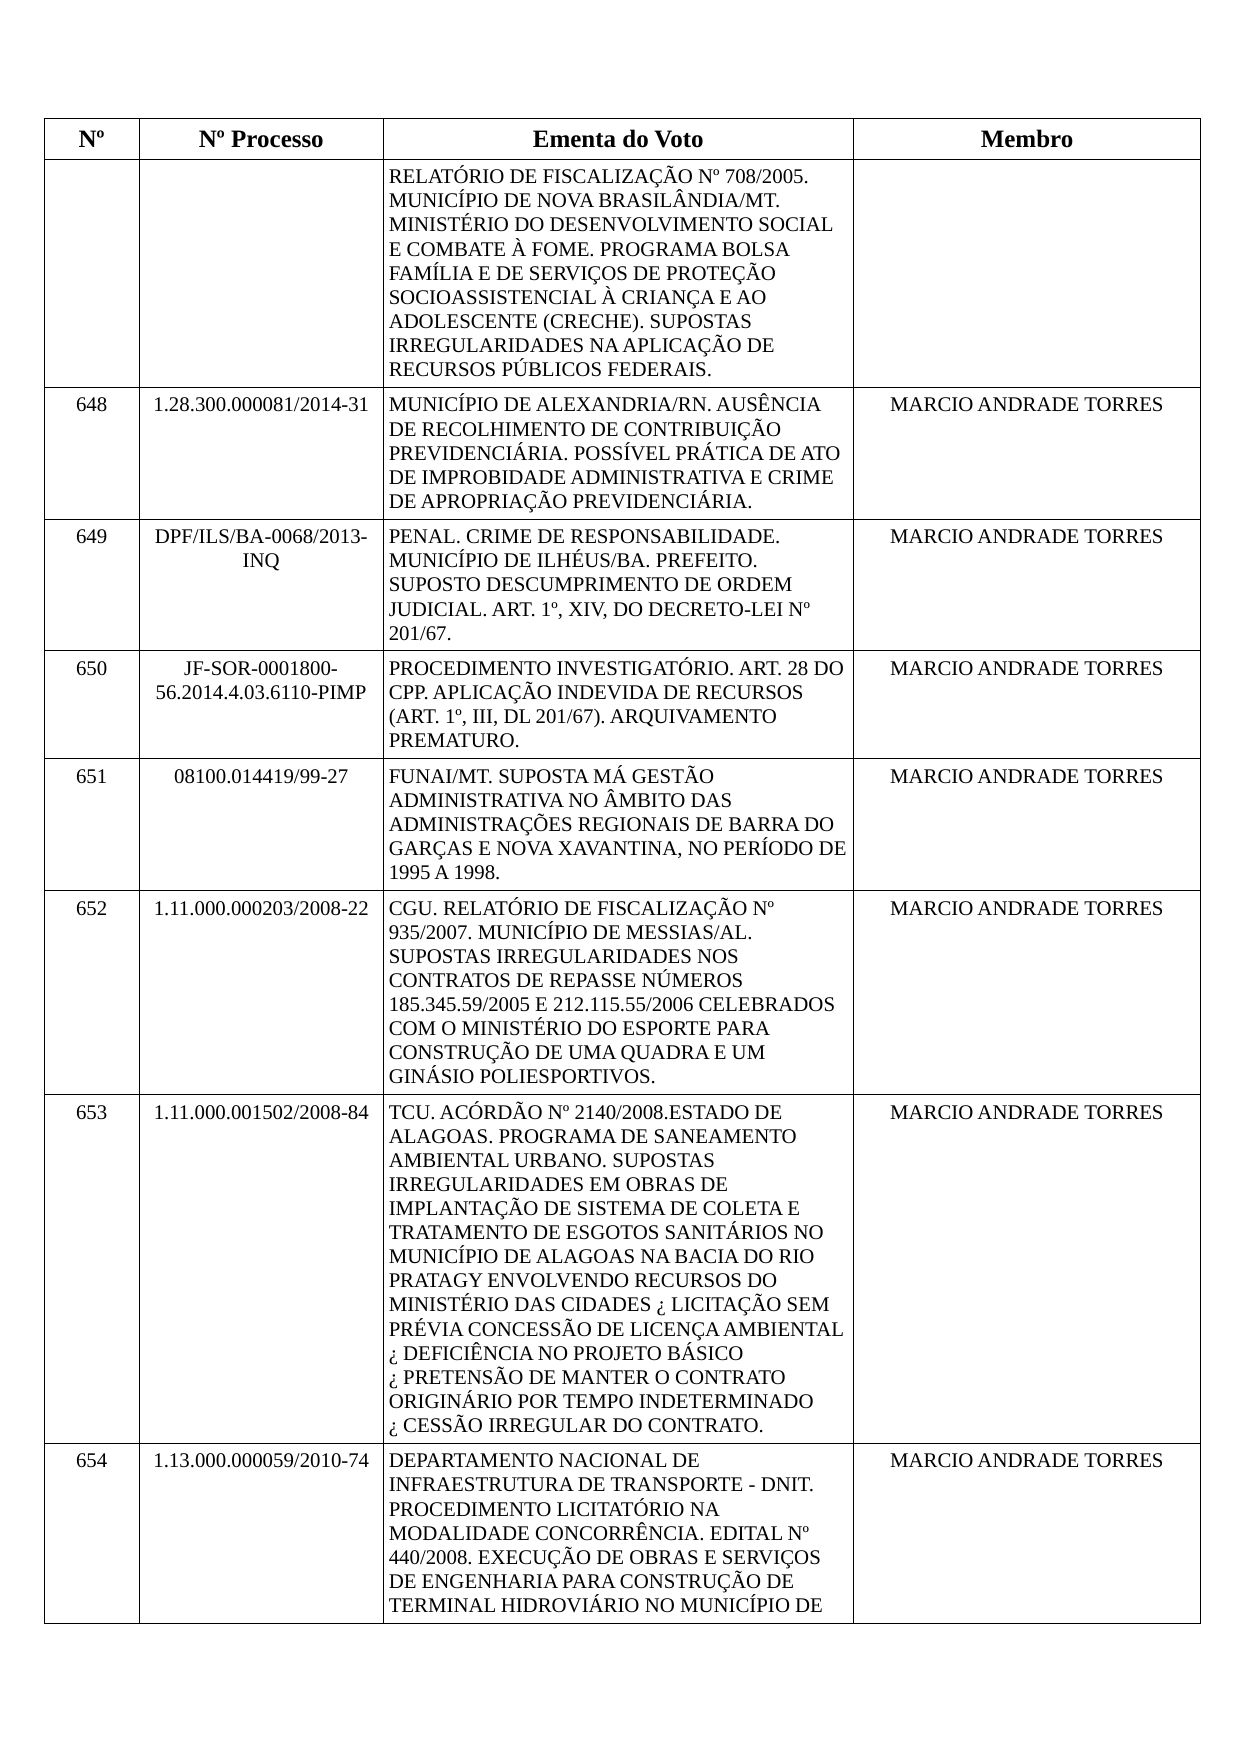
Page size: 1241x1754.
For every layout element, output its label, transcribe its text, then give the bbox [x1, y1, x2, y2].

table_cell 648 [45, 388, 139, 518]
table_cell MARCIO ANDRADE TORRES [854, 891, 1200, 1094]
table_cell [45, 160, 139, 387]
table_cell 653 [45, 1095, 139, 1442]
table_cell 1.11.000.000203/2008-22 [140, 891, 383, 1094]
table_cell RELATÓRIO DE FISCALIZAÇÃO Nº 708/2005. MUNICÍPIO DE NOVA BRASILÂNDIA/MT. MINISTÉRIO DO DESENVOLVIMENTO SOCIAL E COMBATE À FOME. PROGRAMA BOLSA FAMÍLIA E DE SERVIÇOS DE PROTEÇÃO SOCIOASSISTENCIAL À CRIANÇA E AO ADOLESCENTE (CRECHE). SUPOSTAS IRREGULARIDADES NA APLICAÇÃO DE RECURSOS PÚBLICOS FEDERAIS. [384, 160, 853, 387]
table_cell PENAL. CRIME DE RESPONSABILIDADE. MUNICÍPIO DE ILHÉUS/BA. PREFEITO. SUPOSTO DESCUMPRIMENTO DE ORDEM JUDICIAL. ART. 1º, XIV, DO DECRETO-LEI Nº 201/67. [384, 520, 853, 650]
table_cell MARCIO ANDRADE TORRES [854, 520, 1200, 650]
table_cell MARCIO ANDRADE TORRES [854, 388, 1200, 518]
table_cell 649 [45, 520, 139, 650]
table_cell 654 [45, 1444, 139, 1622]
table_header Nº Processo [140, 119, 383, 158]
table_cell DPF/ILS/BA-0068/2013-INQ [140, 520, 383, 650]
table_cell MARCIO ANDRADE TORRES [854, 1095, 1200, 1442]
table_header Membro [854, 119, 1200, 158]
table_cell MUNICÍPIO DE ALEXANDRIA/RN. AUSÊNCIA DE RECOLHIMENTO DE CONTRIBUIÇÃO PREVIDENCIÁRIA. POSSÍVEL PRÁTICA DE ATO DE IMPROBIDADE ADMINISTRATIVA E CRIME DE APROPRIAÇÃO PREVIDENCIÁRIA. [384, 388, 853, 518]
table_cell TCU. ACÓRDÃO Nº 2140/2008.ESTADO DE ALAGOAS. PROGRAMA DE SANEAMENTO AMBIENTAL URBANO. SUPOSTAS IRREGULARIDADES EM OBRAS DE IMPLANTAÇÃO DE SISTEMA DE COLETA E TRATAMENTO DE ESGOTOS SANITÁRIOS NO MUNICÍPIO DE ALAGOAS NA BACIA DO RIO PRATAGY ENVOLVENDO RECURSOS DO MINISTÉRIO DAS CIDADES ¿ LICITAÇÃO SEM PRÉVIA CONCESSÃO DE LICENÇA AMBIENTAL ¿ DEFICIÊNCIA NO PROJETO BÁSICO ¿ PRETENSÃO DE MANTER O CONTRATO ORIGINÁRIO POR TEMPO INDETERMINADO ¿ CESSÃO IRREGULAR DO CONTRATO. [384, 1095, 853, 1442]
table_cell MARCIO ANDRADE TORRES [854, 759, 1200, 890]
table_cell 650 [45, 651, 139, 758]
table_header Nº [45, 119, 139, 158]
table_cell 652 [45, 891, 139, 1094]
table_cell MARCIO ANDRADE TORRES [854, 1444, 1200, 1622]
table_cell 1.28.300.000081/2014-31 [140, 388, 383, 518]
table_cell FUNAI/MT. SUPOSTA MÁ GESTÃO ADMINISTRATIVA NO ÂMBITO DAS ADMINISTRAÇÕES REGIONAIS DE BARRA DO GARÇAS E NOVA XAVANTINA, NO PERÍODO DE 1995 A 1998. [384, 759, 853, 890]
table_cell PROCEDIMENTO INVESTIGATÓRIO. ART. 28 DO CPP. APLICAÇÃO INDEVIDA DE RECURSOS (ART. 1º, III, DL 201/67). ARQUIVAMENTO PREMATURO. [384, 651, 853, 758]
table_cell CGU. RELATÓRIO DE FISCALIZAÇÃO Nº 935/2007. MUNICÍPIO DE MESSIAS/AL. SUPOSTAS IRREGULARIDADES NOS CONTRATOS DE REPASSE NÚMEROS 185.345.59/2005 E 212.115.55/2006 CELEBRADOS COM O MINISTÉRIO DO ESPORTE PARA CONSTRUÇÃO DE UMA QUADRA E UM GINÁSIO POLIESPORTIVOS. [384, 891, 853, 1094]
table_cell 1.13.000.000059/2010-74 [140, 1444, 383, 1622]
table_cell MARCIO ANDRADE TORRES [854, 651, 1200, 758]
table_cell 651 [45, 759, 139, 890]
table_header Ementa do Voto [384, 119, 853, 158]
table_cell [140, 160, 383, 387]
table_cell JF-SOR-0001800-56.2014.4.03.6110-PIMP [140, 651, 383, 758]
table_cell [854, 160, 1200, 387]
table_cell 08100.014419/99-27 [140, 759, 383, 890]
table_cell 1.11.000.001502/2008-84 [140, 1095, 383, 1442]
table_cell DEPARTAMENTO NACIONAL DE INFRAESTRUTURA DE TRANSPORTE - DNIT. PROCEDIMENTO LICITATÓRIO NA MODALIDADE CONCORRÊNCIA. EDITAL Nº 440/2008. EXECUÇÃO DE OBRAS E SERVIÇOS DE ENGENHARIA PARA CONSTRUÇÃO DE TERMINAL HIDROVIÁRIO NO MUNICÍPIO DE [384, 1444, 853, 1622]
